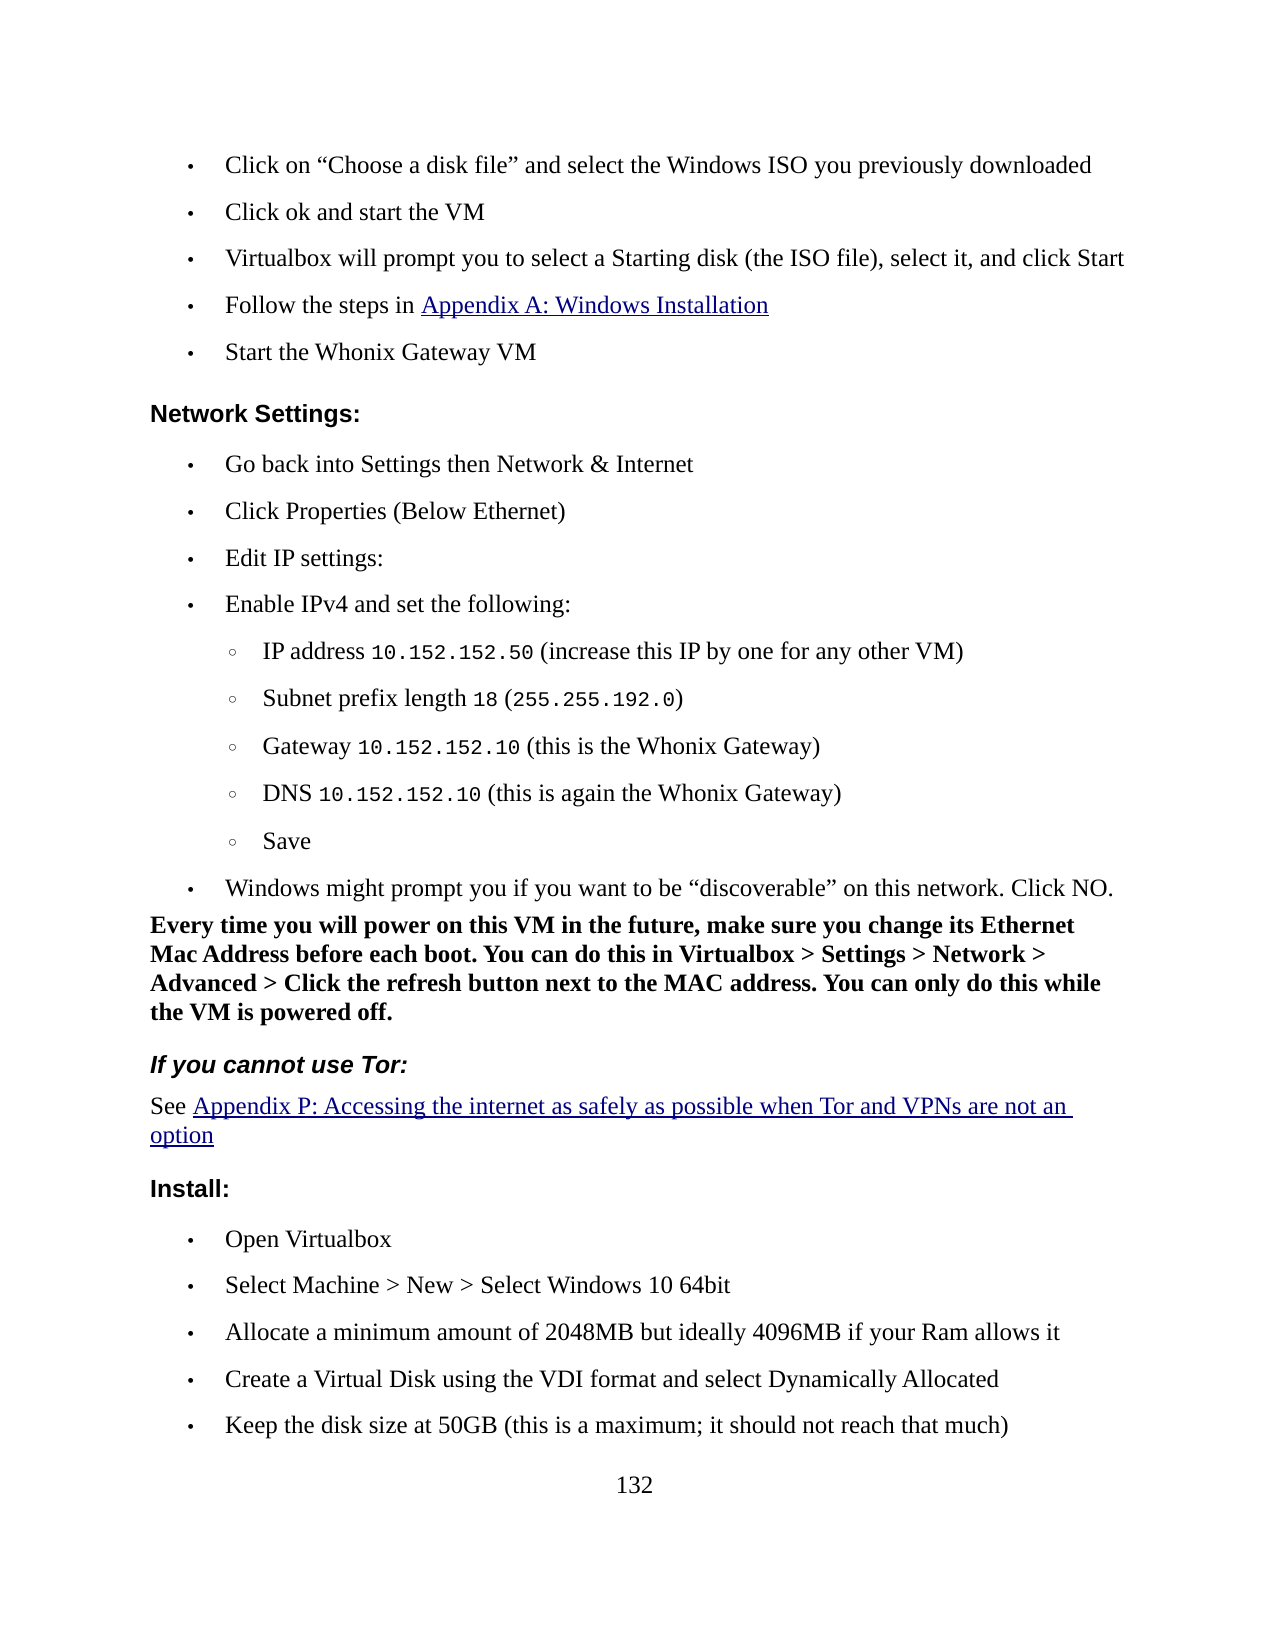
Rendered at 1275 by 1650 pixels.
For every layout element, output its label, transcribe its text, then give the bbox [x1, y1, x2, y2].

subtitle Network Settings: [150, 399, 1125, 428]
list Windows might prompt you if you want to be “discoverable” on this network. Click NO. [187, 873, 1125, 901]
list Start the Whonix Gateway VM [187, 337, 1125, 365]
list Keep the disk size at 50GB (this is a maximum; it should not reach that much) [187, 1411, 1125, 1439]
list Save [225, 826, 1125, 855]
list DNS 10.152.152.10 (this is again the Whonix Gateway) [225, 778, 1125, 808]
list Create a Virtual Disk using the VDI format and select Dynamically Allocated [187, 1364, 1125, 1393]
list Go back into Settings then Network & Internet [187, 449, 1125, 478]
list Click ok and start the VM [187, 197, 1125, 225]
list Click on “Choose a disk file” and select the Windows ISO you previously downloaded [187, 150, 1125, 179]
list Gateway 10.152.152.10 (this is the Whonix Gateway) [225, 731, 1125, 761]
subtitle If you cannot use Tor: [150, 1050, 1125, 1079]
list Edit IP settings: [187, 543, 1125, 571]
subtitle Install: [150, 1174, 1125, 1202]
list Click Properties (Below Ethernet) [187, 496, 1125, 525]
list Enable IPv4 and set the following: [187, 589, 1125, 618]
text See Appendix P: Accessing the internet as safely as possible when Tor and VPNs are not an option [150, 1091, 1125, 1149]
text Every time you will power on this VM in the future, make sure you change its Ethernet Mac Address before each boot. You can do this in Virtualbox > Settings > Network > Advanced > Click the refresh button next to the MAC address. You can only do this while the VM is powered off. [150, 910, 1125, 1025]
list IP address 10.152.152.50 (increase this IP by one for any other VM) [225, 636, 1125, 666]
list Virtualbox will prompt you to select a Starting disk (the ISO file), select it, and click Start [187, 243, 1125, 272]
list Follow the steps in Appendix A: Windows Installation [187, 290, 1125, 319]
list Subnet prefix length 18 (255.255.192.0) [225, 683, 1125, 713]
list Open Virtualbox [187, 1224, 1125, 1253]
list Allocate a minimum amount of 2048MB but ideally 4096MB if your Ram allows it [187, 1317, 1125, 1346]
list Select Machine > New > Select Windows 10 64bit [187, 1271, 1125, 1299]
